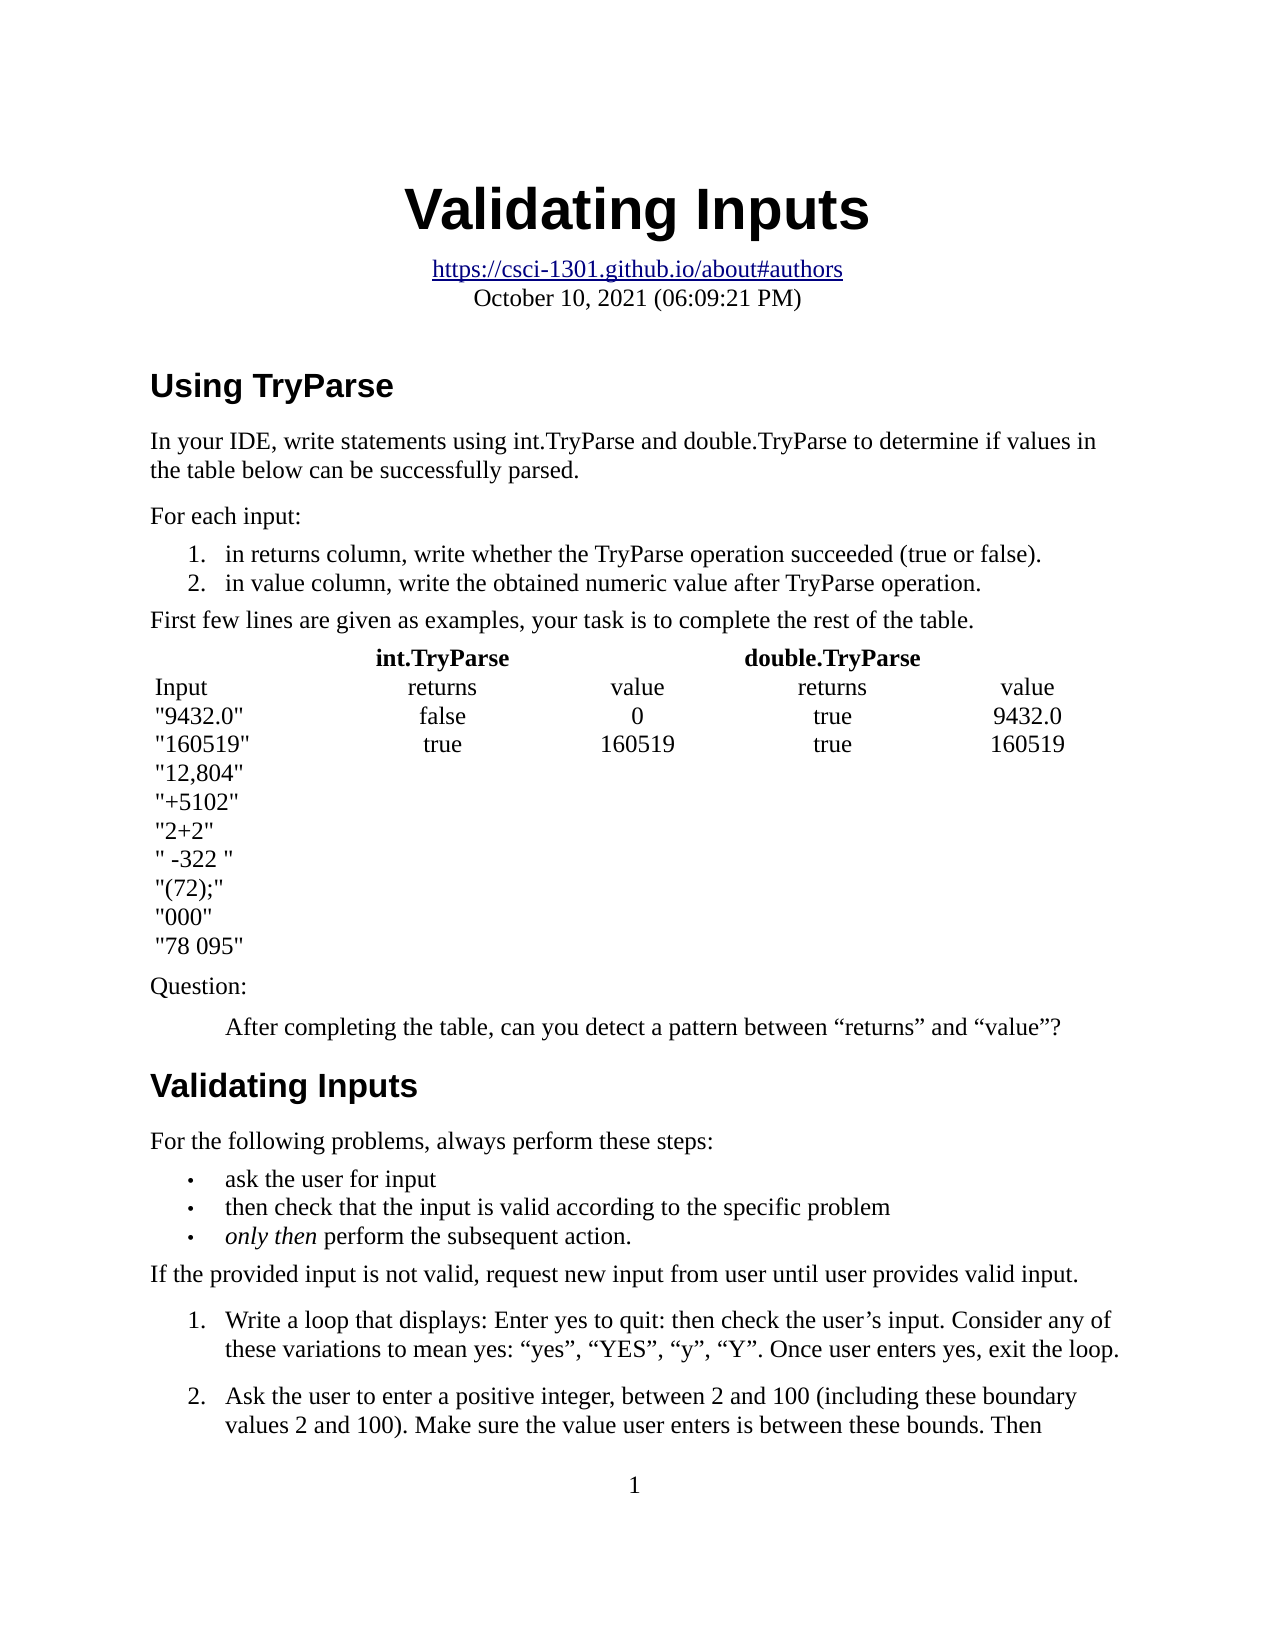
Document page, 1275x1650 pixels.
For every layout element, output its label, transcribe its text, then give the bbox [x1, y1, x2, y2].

table_header [930, 643, 1125, 672]
table_header [150, 643, 345, 672]
table_cell [930, 931, 1125, 959]
table_cell 160519 [540, 730, 735, 758]
subtitle Validating Inputs [150, 1066, 1125, 1104]
table_cell [345, 816, 540, 844]
table_cell [930, 816, 1125, 844]
table_cell "2+2" [150, 816, 345, 844]
table_cell [930, 787, 1125, 816]
list in returns column, write whether the TryParse operation succeeded (true or false). [187, 539, 1125, 568]
table_cell true [735, 701, 930, 729]
table_cell value [540, 672, 735, 701]
table_cell 9432.0 [930, 701, 1125, 729]
table_cell "9432.0" [150, 701, 345, 729]
text First few lines are given as examples, your task is to complete the rest of the table. [150, 606, 1125, 634]
text October 10, 2021 (06:09:21 PM) [150, 283, 1125, 312]
list only then perform the subsequent action. [187, 1221, 1125, 1250]
table_header [540, 643, 735, 672]
table_cell "12,804" [150, 758, 345, 787]
table_cell [735, 816, 930, 844]
table_cell "+5102" [150, 787, 345, 816]
table_cell [345, 845, 540, 873]
text https://csci-1301.github.io/about#authors [150, 254, 1125, 283]
table_cell [735, 902, 930, 931]
subtitle Using TryParse [150, 366, 1125, 404]
text For the following problems, always perform these steps: [150, 1126, 1125, 1155]
table_cell [540, 873, 735, 902]
table_cell value [930, 672, 1125, 701]
table_cell "160519" [150, 730, 345, 758]
table_cell " -322 " [150, 845, 345, 873]
table_cell returns [735, 672, 930, 701]
table_cell [930, 758, 1125, 787]
table_cell "78 095" [150, 931, 345, 959]
table_cell [930, 845, 1125, 873]
title Validating Inputs [150, 175, 1125, 242]
table_cell [930, 873, 1125, 902]
text If the provided input is not valid, request new input from user until user provides valid input. [150, 1259, 1125, 1288]
table_cell [345, 931, 540, 959]
table_cell [540, 931, 735, 959]
table_cell true [345, 730, 540, 758]
table_cell [345, 902, 540, 931]
table_cell true [735, 730, 930, 758]
table_cell 0 [540, 701, 735, 729]
list Ask the user to enter a positive integer, between 2 and 100 (including these boundary values 2 and 100). Make sure the value user enters is between these bounds. Then [187, 1381, 1125, 1438]
text Question: [150, 971, 1125, 1000]
list ask the user for input [187, 1164, 1125, 1192]
table_cell [540, 787, 735, 816]
text In your IDE, write statements using int.TryParse and double.TryParse to determine if values in the table below can be successfully parsed. [150, 426, 1125, 483]
table_cell "(72);" [150, 873, 345, 902]
table_cell [735, 931, 930, 959]
table_cell [735, 787, 930, 816]
table_cell returns [345, 672, 540, 701]
text For each input: [150, 501, 1125, 530]
text After completing the table, can you detect a pattern between “returns” and “value”? [225, 1012, 1125, 1041]
table_cell [540, 758, 735, 787]
table_cell 160519 [930, 730, 1125, 758]
table_cell [540, 902, 735, 931]
table_cell "000" [150, 902, 345, 931]
table_cell [345, 873, 540, 902]
table_cell [540, 816, 735, 844]
table_cell [735, 845, 930, 873]
list Write a loop that displays: Enter yes to quit: then check the user’s input. Consider any of these variations to mean yes: “yes”, “YES”, “y”, “Y”. Once user enters yes, exit the loop. [187, 1306, 1125, 1363]
table_header double.TryParse [735, 643, 930, 672]
table_cell [735, 758, 930, 787]
table_cell false [345, 701, 540, 729]
list then check that the input is valid according to the specific problem [187, 1192, 1125, 1221]
list in value column, write the obtained numeric value after TryParse operation. [187, 568, 1125, 597]
table_cell Input [150, 672, 345, 701]
table_cell [345, 758, 540, 787]
table_cell [345, 787, 540, 816]
table_cell [930, 902, 1125, 931]
table_header int.TryParse [345, 643, 540, 672]
table_cell [540, 845, 735, 873]
table_cell [735, 873, 930, 902]
